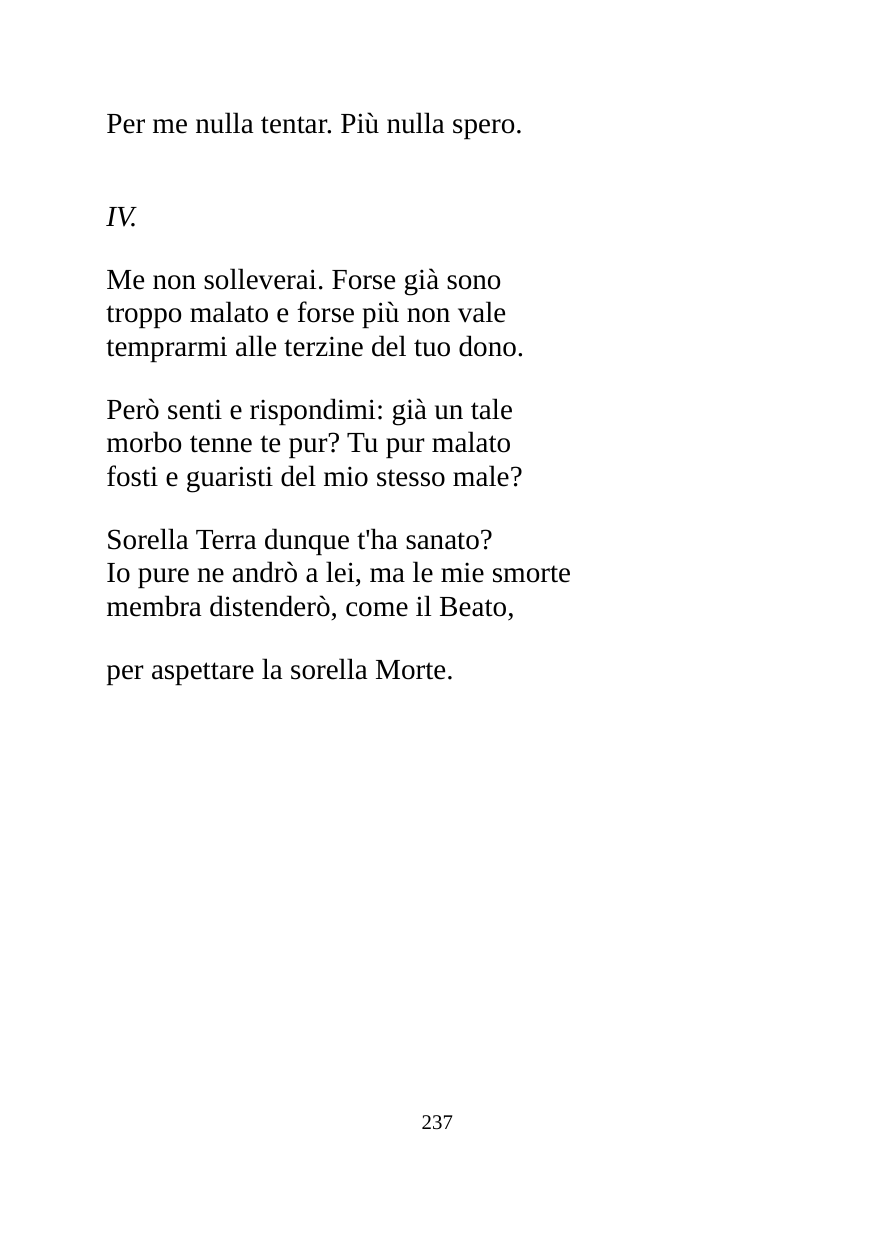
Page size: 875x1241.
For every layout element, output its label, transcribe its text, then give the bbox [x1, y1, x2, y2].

text Sorella Terra dunque t'ha sanato? [106, 522, 768, 556]
text membra distenderò, come il Beato, [106, 589, 768, 623]
text Io pure ne andrò a lei, ma le mie smorte [106, 556, 768, 589]
text troppo malato e forse più non vale [106, 295, 768, 329]
text fosti e guaristi del mio stesso male? [106, 459, 768, 493]
text Però senti e rispondimi: già un tale [106, 392, 768, 426]
text per aspettare la sorella Morte. [106, 652, 768, 686]
text temprarmi alle terzine del tuo dono. [106, 329, 768, 362]
text Me non solleverai. Forse già sono [106, 262, 768, 295]
text Per me nulla tentar. Più nulla spero. [106, 106, 768, 140]
subtitle IV. [106, 199, 768, 232]
text morbo tenne te pur? Tu pur malato [106, 426, 768, 459]
